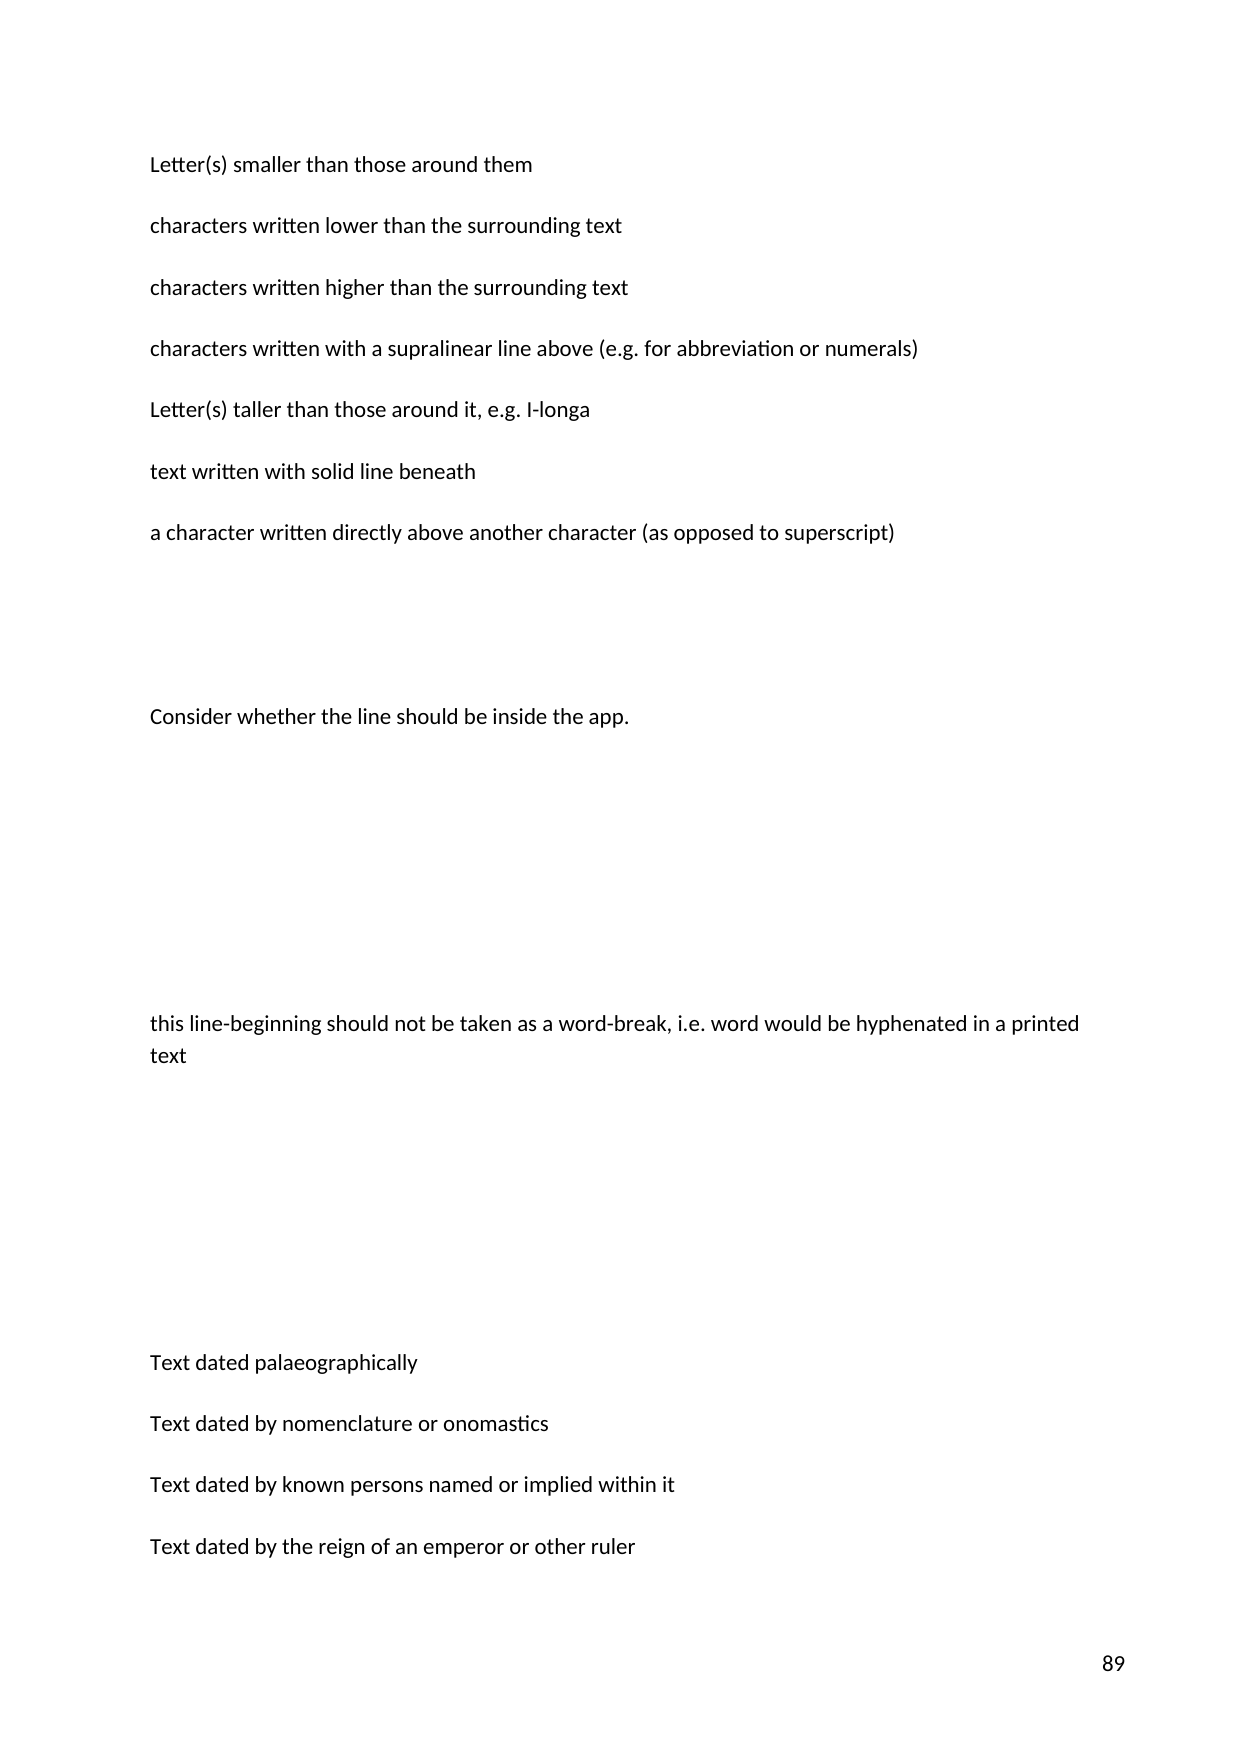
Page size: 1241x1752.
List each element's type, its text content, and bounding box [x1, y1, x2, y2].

text text written with solid line beneath [150, 457, 1090, 485]
text Text dated by known persons named or implied within it [150, 1471, 1090, 1499]
text characters written higher than the surrounding text [150, 273, 1090, 301]
text Text dated palaeographically [150, 1348, 1090, 1376]
text a character written directly above another character (as opposed to superscript) [150, 518, 1090, 546]
text Letter(s) smaller than those around them [150, 150, 1090, 178]
text Letter(s) taller than those around it, e.g. I-longa [150, 395, 1090, 423]
text this line-beginning should not be taken as a word-break, i.e. word would be hyphenated in a printed text [150, 1009, 1090, 1069]
text Consider whether the line should be inside the app. [150, 702, 1090, 730]
text characters written lower than the surrounding text [150, 211, 1090, 239]
text Text dated by nomenclature or onomastics [150, 1409, 1090, 1437]
text Text dated by the reign of an emperor or other ruler [150, 1532, 1090, 1560]
text characters written with a supralinear line above (e.g. for abbreviation or numerals) [150, 334, 1090, 362]
